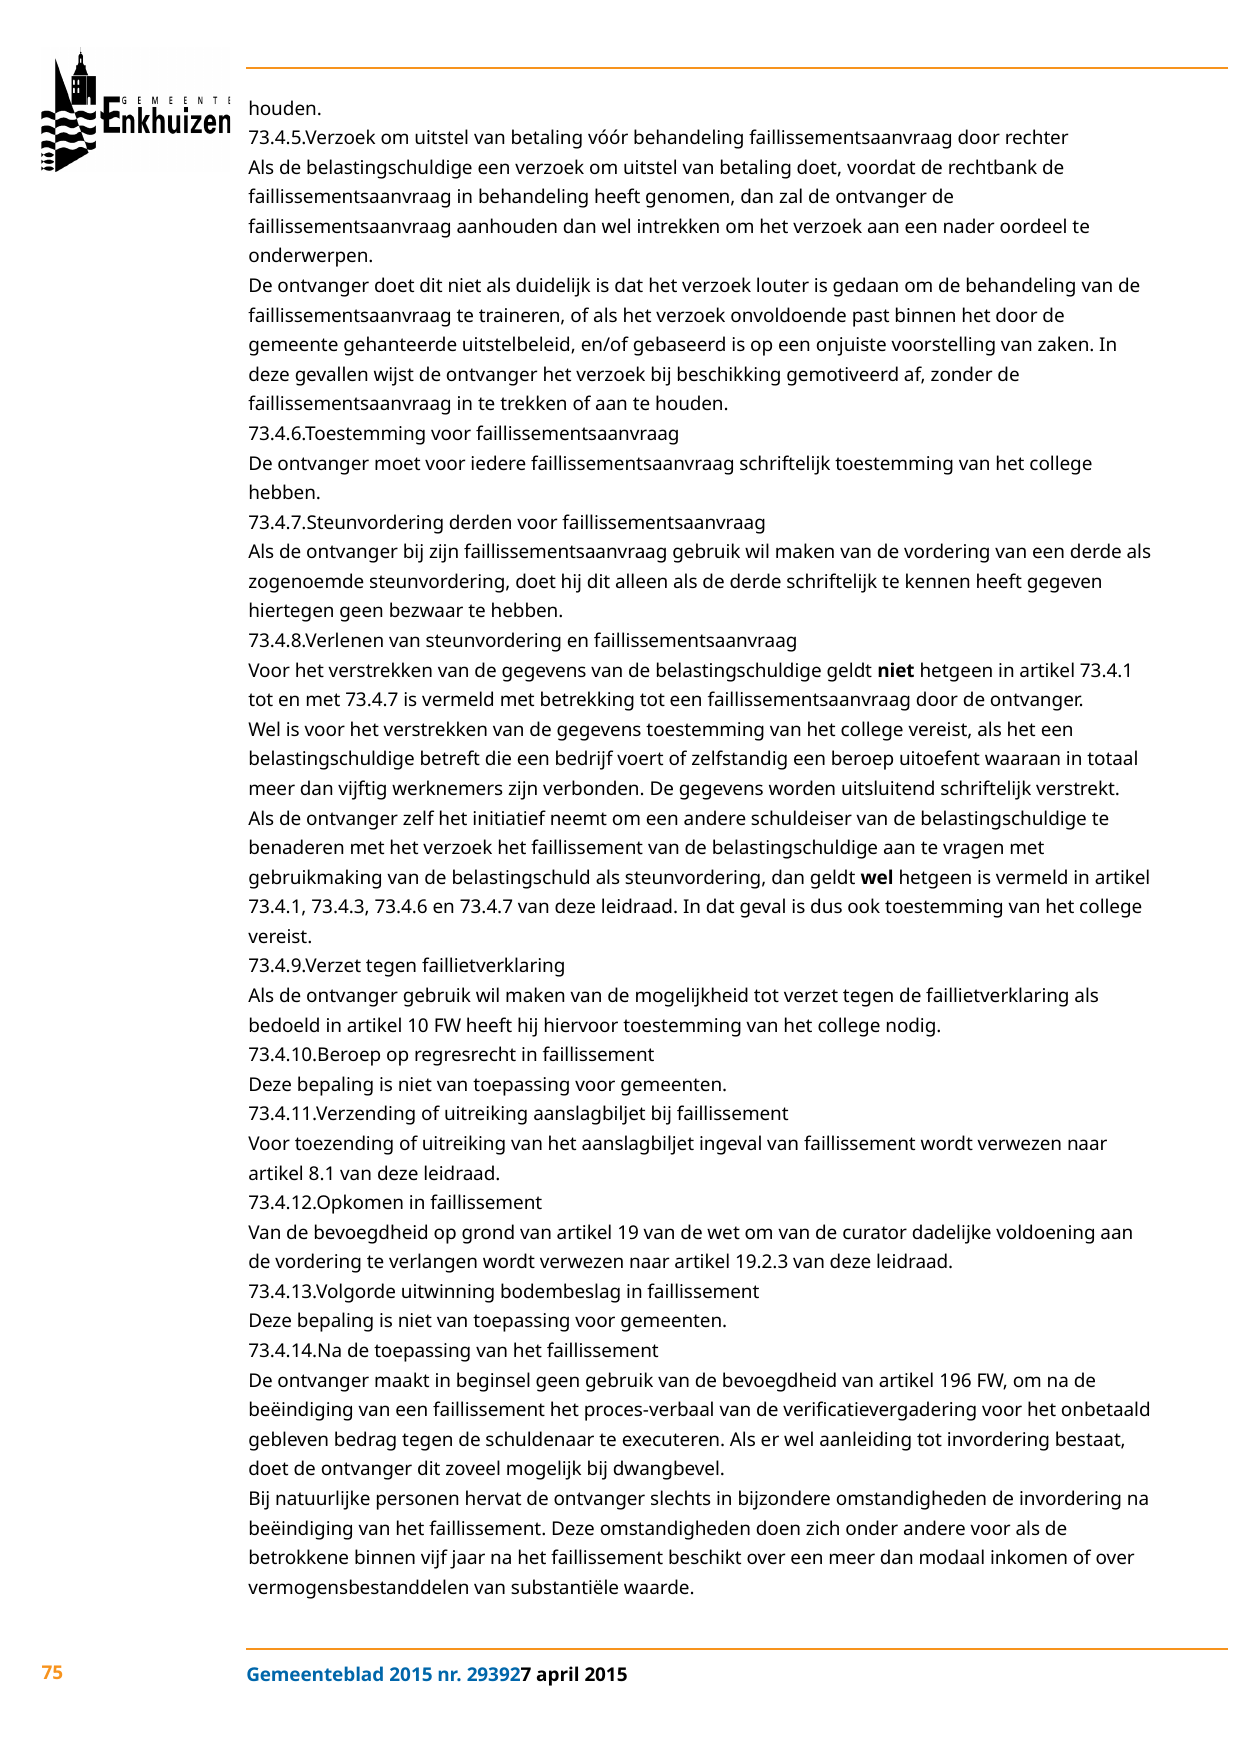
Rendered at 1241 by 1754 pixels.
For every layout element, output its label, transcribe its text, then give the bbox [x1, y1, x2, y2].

text 73.4.8.Verlenen van steunvordering en faillissementsaanvraag [248, 627, 1152, 653]
text Als de belastingschuldige een verzoek om uitstel van betaling doet, voordat de rechtbank de faillissementsaanvraag in behandeling heeft genomen, dan zal de ontvanger de faillissementsaanvraag aanhouden dan wel intrekken om het verzoek aan een nader oordeel te onderwerpen. [248, 154, 1152, 268]
text houden. [248, 95, 1152, 121]
picture [41, 47, 231, 172]
text 73.4.10.Beroep op regresrecht in faillissement [248, 1041, 1152, 1067]
text De ontvanger moet voor iedere faillissementsaanvraag schriftelijk toestemming van het college hebben. [248, 450, 1152, 505]
text De ontvanger maakt in beginsel geen gebruik van de bevoegdheid van artikel 196 FW, om na de beëindiging van een faillissement het proces-verbaal van de verificatievergadering voor het onbetaald gebleven bedrag tegen de schuldenaar te executeren. Als er wel aanleiding tot invordering bestaat, doet de ontvanger dit zoveel mogelijk bij dwangbevel. [248, 1367, 1152, 1481]
text Als de ontvanger zelf het initiatief neemt om een andere schuldeiser van de belastingschuldige te benaderen met het verzoek het faillissement van de belastingschuldige aan te vragen met gebruikmaking van de belastingschuld als steunvordering, dan geldt wel hetgeen is vermeld in artikel 73.4.1, 73.4.3, 73.4.6 en 73.4.7 van deze leidraad. In dat geval is dus ook toestemming van het college vereist. [248, 805, 1152, 949]
text Voor het verstrekken van de gegevens van de belastingschuldige geldt niet hetgeen in artikel 73.4.1 tot en met 73.4.7 is vermeld met betrekking tot een faillissementsaanvraag door de ontvanger. [248, 657, 1152, 712]
text Van de bevoegdheid op grond van artikel 19 van de wet om van de curator dadelijke voldoening aan de vordering te verlangen wordt verwezen naar artikel 19.2.3 van deze leidraad. [248, 1219, 1152, 1274]
text 73.4.13.Volgorde uitwinning bodembeslag in faillissement [248, 1278, 1152, 1304]
text 73.4.7.Steunvordering derden voor faillissementsaanvraag [248, 509, 1152, 535]
text 73.4.11.Verzending of uitreiking aanslagbiljet bij faillissement [248, 1101, 1152, 1126]
text Deze bepaling is niet van toepassing voor gemeenten. [248, 1071, 1152, 1097]
text 73.4.5.Verzoek om uitstel van betaling vóór behandeling faillissementsaanvraag door rechter [248, 124, 1152, 150]
text De ontvanger doet dit niet als duidelijk is dat het verzoek louter is gedaan om de behandeling van de faillissementsaanvraag te traineren, of als het verzoek onvoldoende past binnen het door de gemeente gehanteerde uitstelbeleid, en/of gebaseerd is op een onjuiste voorstelling van zaken. In deze gevallen wijst de ontvanger het verzoek bij beschikking gemotiveerd af, zonder de faillissementsaanvraag in te trekken of aan te houden. [248, 272, 1152, 416]
text Wel is voor het verstrekken van de gegevens toestemming van het college vereist, als het een belastingschuldige betreft die een bedrijf voert of zelfstandig een beroep uitoefent waaraan in totaal meer dan vijftig werknemers zijn verbonden. De gegevens worden uitsluitend schriftelijk verstrekt. [248, 716, 1152, 801]
text Bij natuurlijke personen hervat de ontvanger slechts in bijzondere omstandigheden de invordering na beëindiging van het faillissement. Deze omstandigheden doen zich onder andere voor als de betrokkene binnen vijf jaar na het faillissement beschikt over een meer dan modaal inkomen of over vermogensbestanddelen van substantiële waarde. [248, 1485, 1152, 1600]
text Als de ontvanger gebruik wil maken van de mogelijkheid tot verzet tegen de faillietverklaring als bedoeld in artikel 10 FW heeft hij hiervoor toestemming van het college nodig. [248, 982, 1152, 1038]
text Als de ontvanger bij zijn faillissementsaanvraag gebruik wil maken van de vordering van een derde als zogenoemde steunvordering, doet hij dit alleen als de derde schriftelijk te kennen heeft gegeven hiertegen geen bezwaar te hebben. [248, 538, 1152, 623]
text 73.4.6.Toestemming voor faillissementsaanvraag [248, 420, 1152, 446]
text 73.4.9.Verzet tegen faillietverklaring [248, 953, 1152, 978]
text 73.4.12.Opkomen in faillissement [248, 1189, 1152, 1215]
text Deze bepaling is niet van toepassing voor gemeenten. [248, 1308, 1152, 1333]
text Voor toezending of uitreiking van het aanslagbiljet ingeval van faillissement wordt verwezen naar artikel 8.1 van deze leidraad. [248, 1130, 1152, 1186]
text 73.4.14.Na de toepassing van het faillissement [248, 1337, 1152, 1363]
